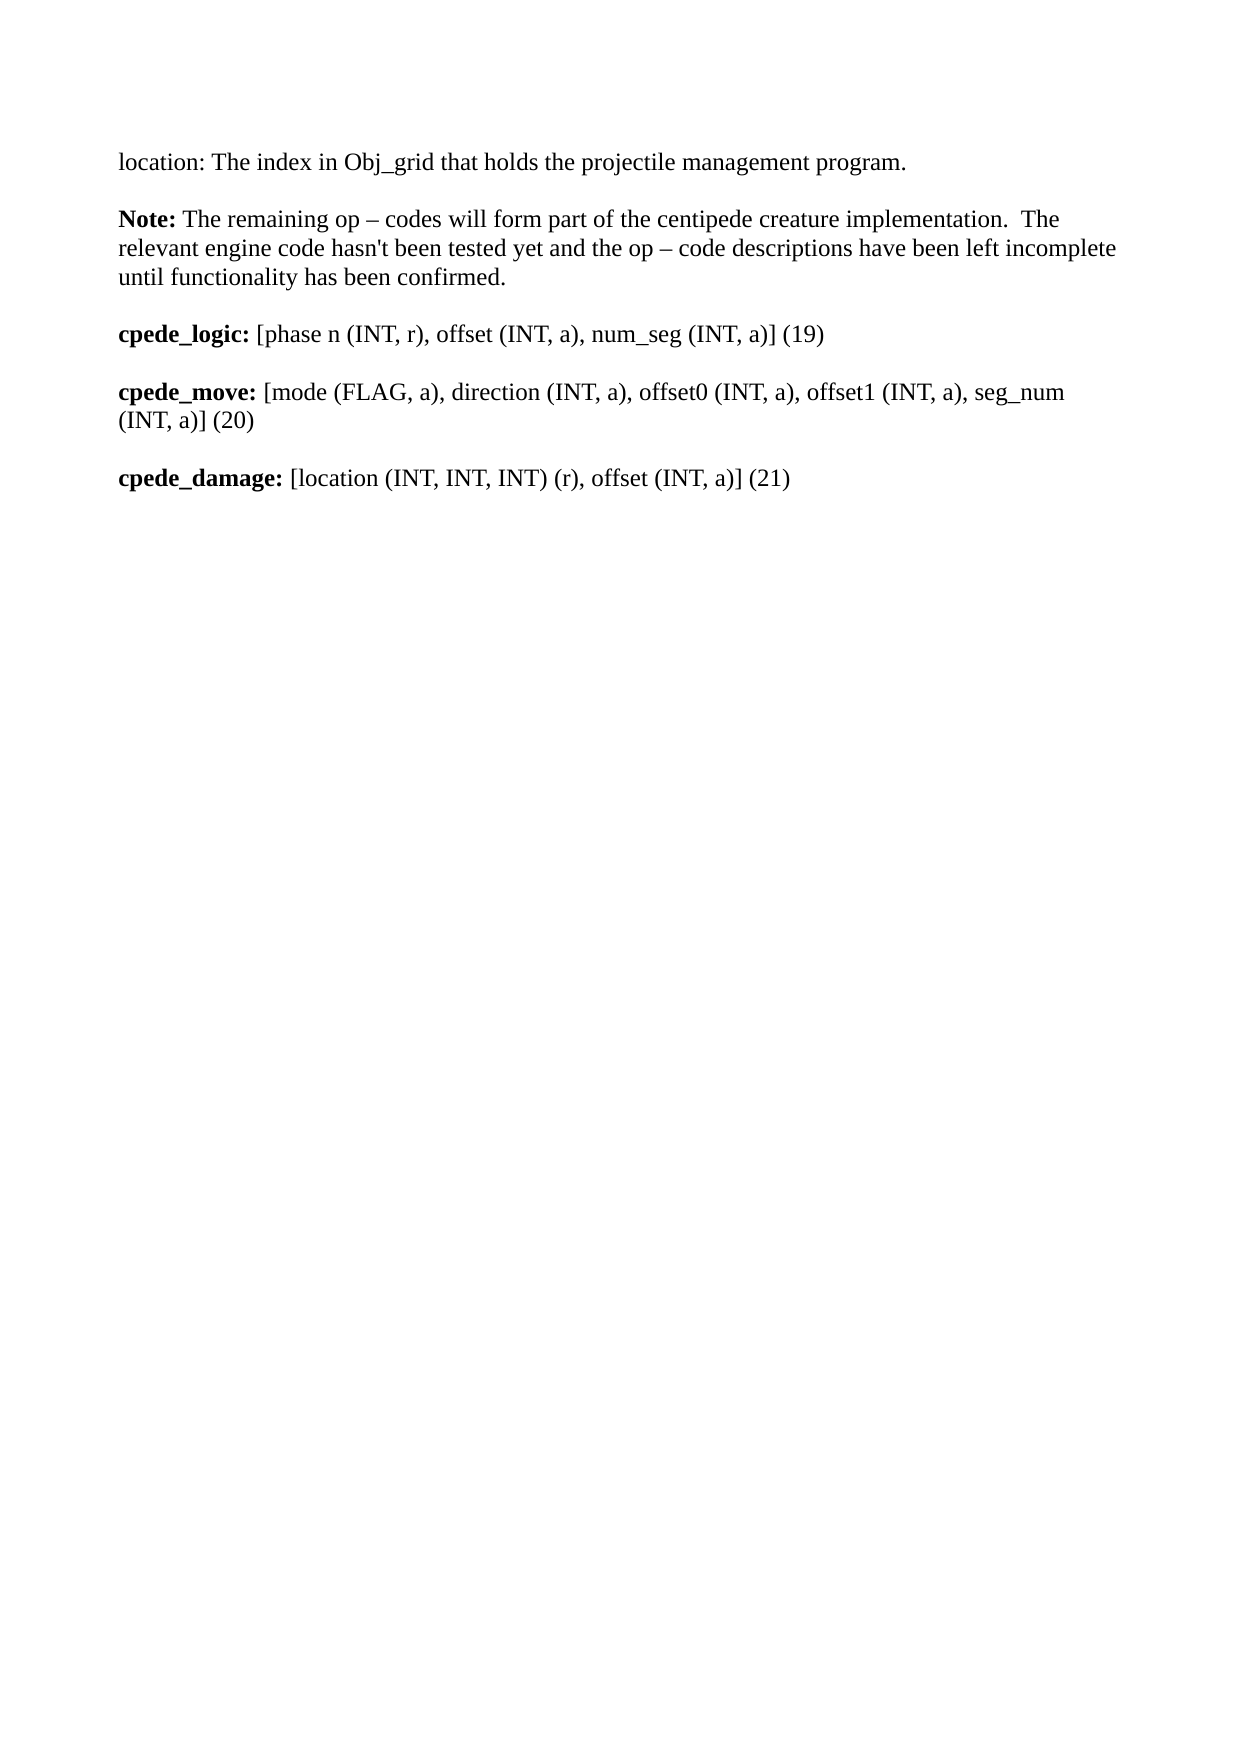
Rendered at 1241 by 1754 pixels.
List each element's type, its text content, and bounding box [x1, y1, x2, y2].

text cpede_damage: [location (INT, INT, INT) (r), offset (INT, a)] (21) [118, 463, 1122, 492]
text location: The index in Obj_grid that holds the projectile management program. [118, 147, 1122, 176]
text cpede_move: [mode (FLAG, a), direction (INT, a), offset0 (INT, a), offset1 (INT, a), seg_num (INT, a)] (20) [118, 377, 1122, 434]
text Note: The remaining op – codes will form part of the centipede creature implementation. The relevant engine code hasn't been tested yet and the op – code descriptions have been left incomplete until functionality has been confirmed. [118, 204, 1122, 291]
text cpede_logic: [phase n (INT, r), offset (INT, a), num_seg (INT, a)] (19) [118, 319, 1122, 348]
